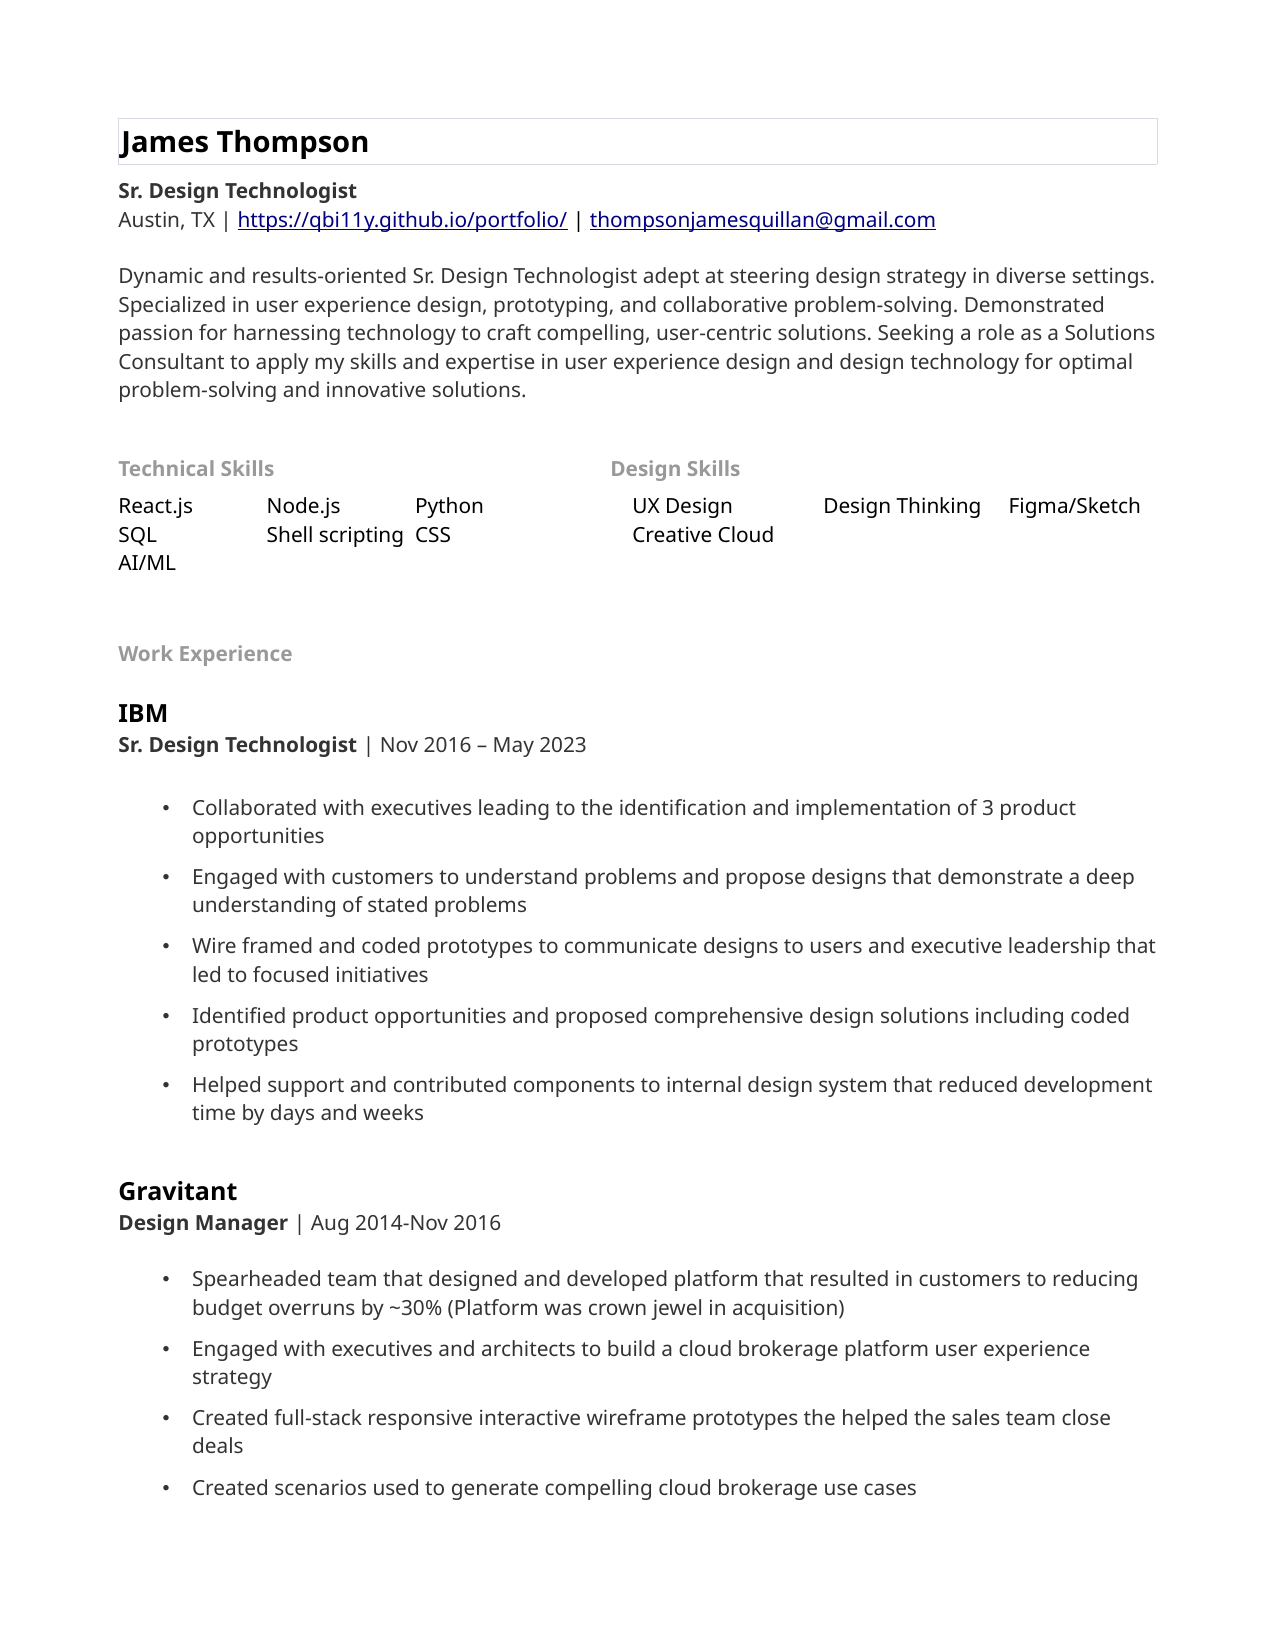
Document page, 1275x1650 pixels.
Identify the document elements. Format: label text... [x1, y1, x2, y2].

table_cell [1008, 520, 1157, 548]
table_header Design Thinking [823, 491, 1008, 520]
list Engaged with executives and architects to build a cloud brokerage platform user experience strategy [162, 1334, 1157, 1391]
text Work Experience [118, 639, 1157, 668]
list Created full-stack responsive interactive wireframe prototypes the helped the sales team close deals [162, 1403, 1157, 1460]
text Austin, TX | https://qbi11y.github.io/portfolio/ | thompsonjamesquillan@gmail.com [118, 205, 1157, 233]
list Collaborated with executives leading to the identification and implementation of 3 product opportunities [162, 793, 1157, 849]
table_cell [632, 548, 823, 577]
text Sr. Design Technologist | Nov 2016 – May 2023 [118, 730, 1157, 758]
list Created scenarios used to generate compelling cloud brokerage use cases [162, 1473, 1157, 1501]
table_header [563, 491, 632, 520]
table_cell Shell scripting [266, 520, 415, 548]
list Helped support and contributed components to internal design system that reduced development time by days and weeks [162, 1070, 1157, 1127]
table_cell [563, 548, 632, 577]
table_cell [823, 548, 1008, 577]
table_header Node.js [266, 491, 415, 520]
text James Thompson [119, 119, 1157, 164]
table_cell [266, 548, 415, 577]
table_cell Creative Cloud [632, 520, 823, 548]
table_cell [415, 548, 563, 577]
table_header React.js [118, 491, 266, 520]
table_header Python [415, 491, 563, 520]
table_header Figma/Sketch [1008, 491, 1157, 520]
text Technical Skills Design Skills [118, 452, 1157, 482]
table_cell [563, 520, 632, 548]
text Design Manager | Aug 2014-Nov 2016 [118, 1208, 1157, 1236]
text Gravitant [118, 1173, 1157, 1208]
table_cell AI/ML [118, 548, 266, 577]
text Sr. Design Technologist [118, 176, 1157, 205]
text Dynamic and results-oriented Sr. Design Technologist adept at steering design strategy in diverse settings. Specialized in user experience design, prototyping, and collaborative problem-solving. Demonstrated passion for harnessing technology to craft compelling, user-centric solutions. Seeking a role as a Solutions Consultant to apply my skills and expertise in user experience design and design technology for optimal problem-solving and innovative solutions. [118, 233, 1157, 404]
table_header UX Design [632, 491, 823, 520]
table_cell [823, 520, 1008, 548]
table_cell CSS [415, 520, 563, 548]
list Engaged with customers to understand problems and propose designs that demonstrate a deep understanding of stated problems [162, 862, 1157, 919]
list Wire framed and coded prototypes to communicate designs to users and executive leadership that led to focused initiatives [162, 931, 1157, 988]
table_cell SQL [118, 520, 266, 548]
text IBM [118, 696, 1157, 730]
list Spearheaded team that designed and developed platform that resulted in customers to reducing budget overruns by ~30% (Platform was crown jewel in acquisition) [162, 1264, 1157, 1321]
list Identified product opportunities and proposed comprehensive design solutions including coded prototypes [162, 1001, 1157, 1058]
table_cell [1008, 548, 1157, 577]
